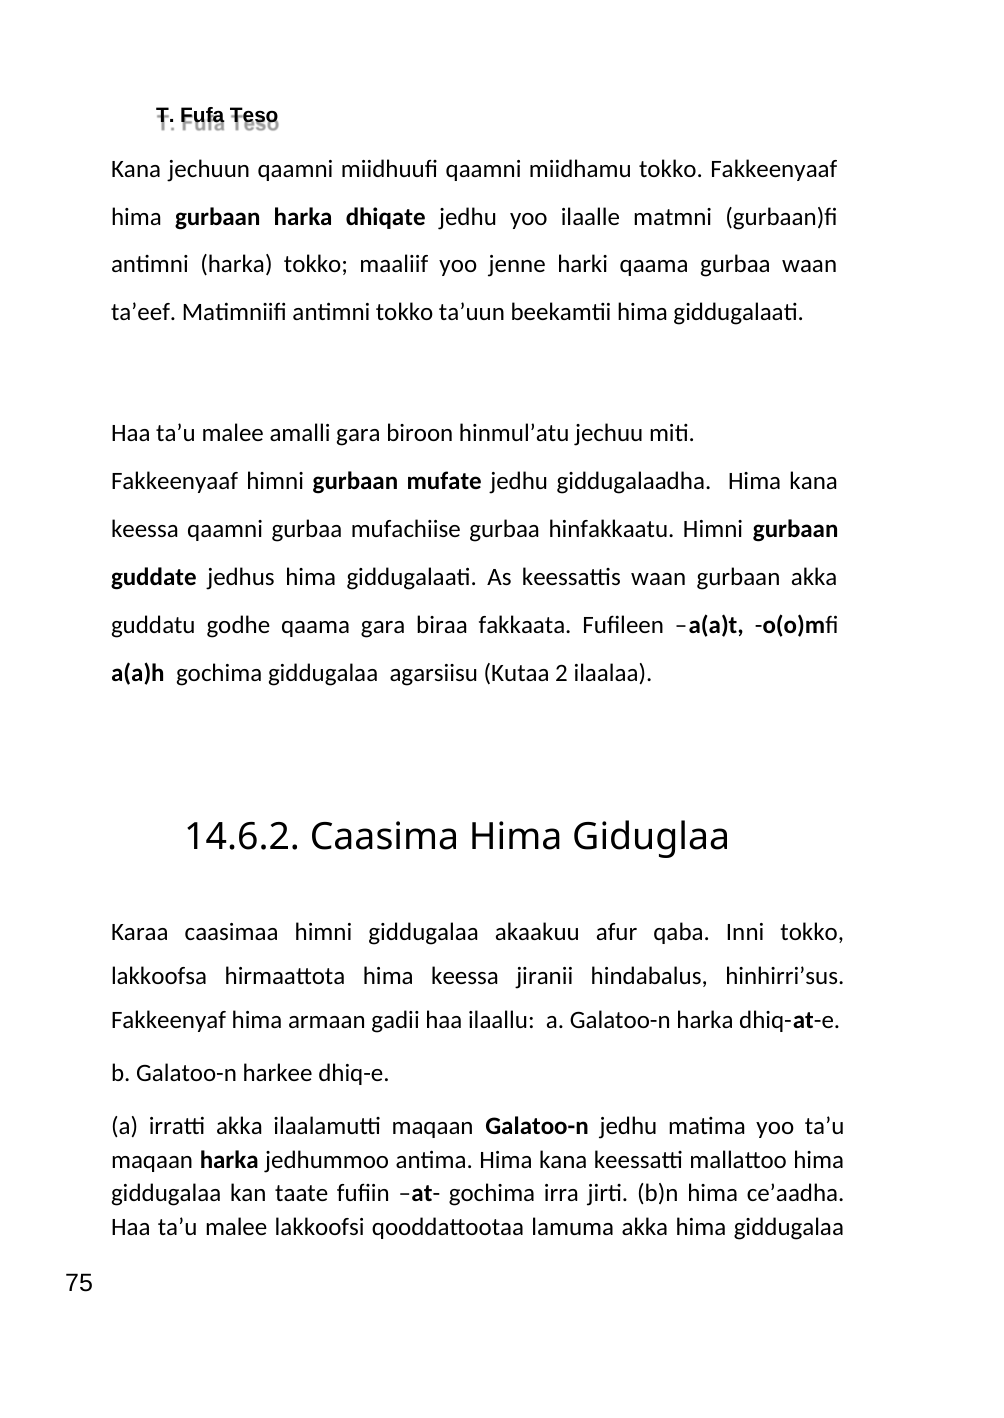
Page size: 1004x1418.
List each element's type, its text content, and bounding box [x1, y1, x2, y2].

text b. Galatoo-n harkee dhiq-e. [111, 1057, 845, 1088]
subtitle 14.6.2. Caasima Hima Giduglaa [184, 809, 851, 860]
text Kana jechuun qaamni miidhuufi qaamni miidhamu tokko. Fakkeenyaaf hima gurbaan harka dhiqate jedhu yoo ilaalle matmni (gurbaan)fi antimni (harka) tokko; maaliif yoo jenne harki qaama gurbaa waan ta’eef. Matimniifi antimni tokko ta’uun beekamtii hima giddugalaati. [111, 153, 838, 327]
text Fakkeenyaaf himni gurbaan mufate jedhu giddugalaadha. Hima kana keessa qaamni gurbaa mufachiise gurbaa hinfakkaatu. Himni gurbaan guddate jedhus hima giddugalaati. As keessattis waan gurbaan akka guddatu godhe qaama gara biraa fakkaata. Fufileen –a(a)t, -o(o)mfi a(a)h gochima giddugalaa agarsiisu (Kutaa 2 ilaalaa). [111, 465, 838, 687]
text (a) irratti akka ilaalamutti maqaan Galatoo-n jedhu matima yoo ta’u maqaan harka jedhummoo antima. Hima kana keessatti mallattoo hima giddugalaa kan taate fufiin –at- gochima irra jirti. (b)n hima ce’aadha. Haa ta’u malee lakkoofsi qooddattootaa lamuma akka hima giddugalaa [111, 1110, 845, 1242]
picture [142, 102, 311, 149]
text Karaa caasimaa himni giddugalaa akaakuu afur qaba. Inni tokko, lakkoofsa hirmaattota hima keessa jiranii hindabalus, hinhirri’sus. Fakkeenyaf hima armaan gadii haa ilaallu: a. Galatoo-n harka dhiq-at-e. [111, 916, 845, 1035]
text Haa ta’u malee amalli gara biroon hinmul’atu jechuu miti. [111, 417, 845, 448]
